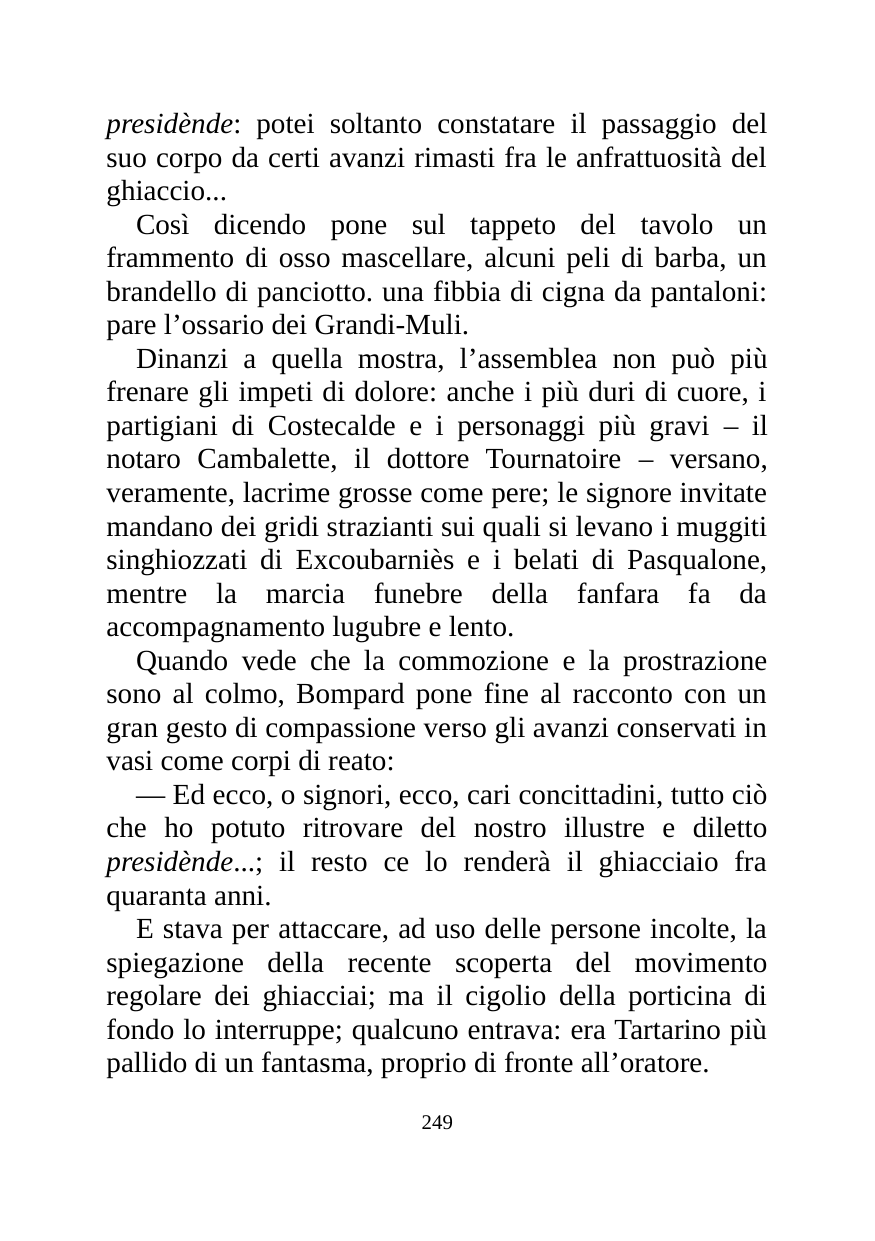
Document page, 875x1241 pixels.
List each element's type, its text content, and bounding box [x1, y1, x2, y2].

text Così dicendo pone sul tappeto del tavolo un frammento di osso mascellare, alcuni peli di barba, un brandello di panciotto. una fibbia di cigna da pantaloni: pare l’ossario dei Grandi-Muli. [106, 207, 768, 341]
text presidènde: potei soltanto constatare il passaggio del suo corpo da certi avanzi rimasti fra le anfrattuosità del ghiaccio... [106, 106, 768, 207]
text Quando vede che la commozione e la prostrazione sono al colmo, Bompard pone fine al racconto con un gran gesto di compassione verso gli avanzi conservati in vasi come corpi di reato: [106, 643, 768, 777]
text — Ed ecco, o signori, ecco, cari concittadini, tutto ciò che ho potuto ritrovare del nostro illustre e diletto presidènde...; il resto ce lo renderà il ghiacciaio fra quaranta anni. [106, 777, 768, 911]
text E stava per attaccare, ad uso delle persone incolte, la spiegazione della recente scoperta del movimento regolare dei ghiacciai; ma il cigolio della porticina di fondo lo interruppe; qualcuno entrava: era Tartarino più pallido di un fantasma, proprio di fronte all’oratore. [106, 911, 768, 1079]
text Dinanzi a quella mostra, l’assemblea non può più frenare gli impeti di dolore: anche i più duri di cuore, i partigiani di Costecalde e i personaggi più gravi – il notaro Cambalette, il dottore Tournatoire – versano, veramente, lacrime grosse come pere; le signore invitate mandano dei gridi strazianti sui quali si levano i muggiti singhiozzati di Excoubarniès e i belati di Pasqualone, mentre la marcia funebre della fanfara fa da accompagnamento lugubre e lento. [106, 341, 768, 643]
